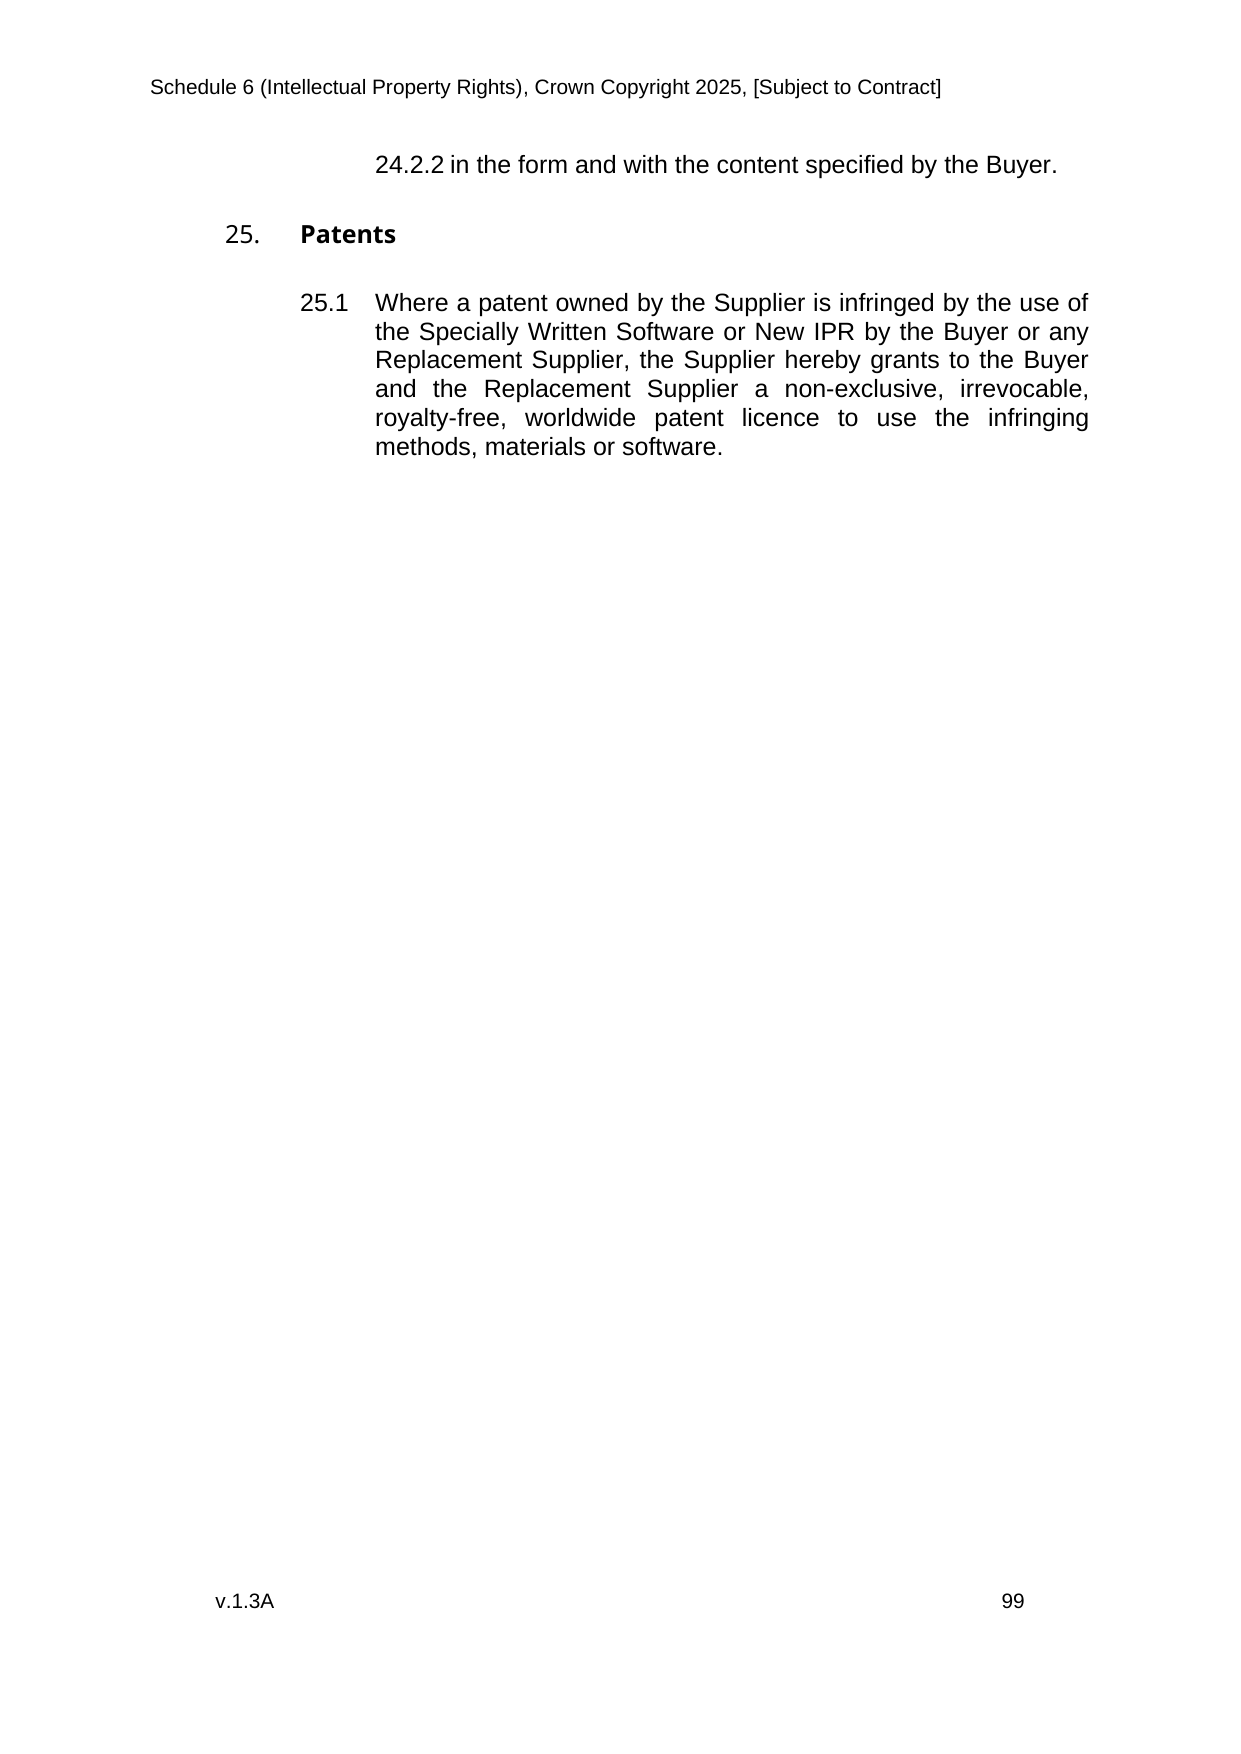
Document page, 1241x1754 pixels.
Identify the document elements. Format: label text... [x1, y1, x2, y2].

subtitle Patents [225, 216, 1090, 250]
list Where a patent owned by the Supplier is infringed by the use of the Specially Written Software or New IPR by the Buyer or any Replacement Supplier, the Supplier hereby grants to the Buyer and the Replacement Supplier a non-exclusive, irrevocable, royalty-free, worldwide patent licence to use the infringing methods, materials or software. [300, 288, 1090, 460]
list in the form and with the content specified by the Buyer. [375, 150, 1090, 179]
